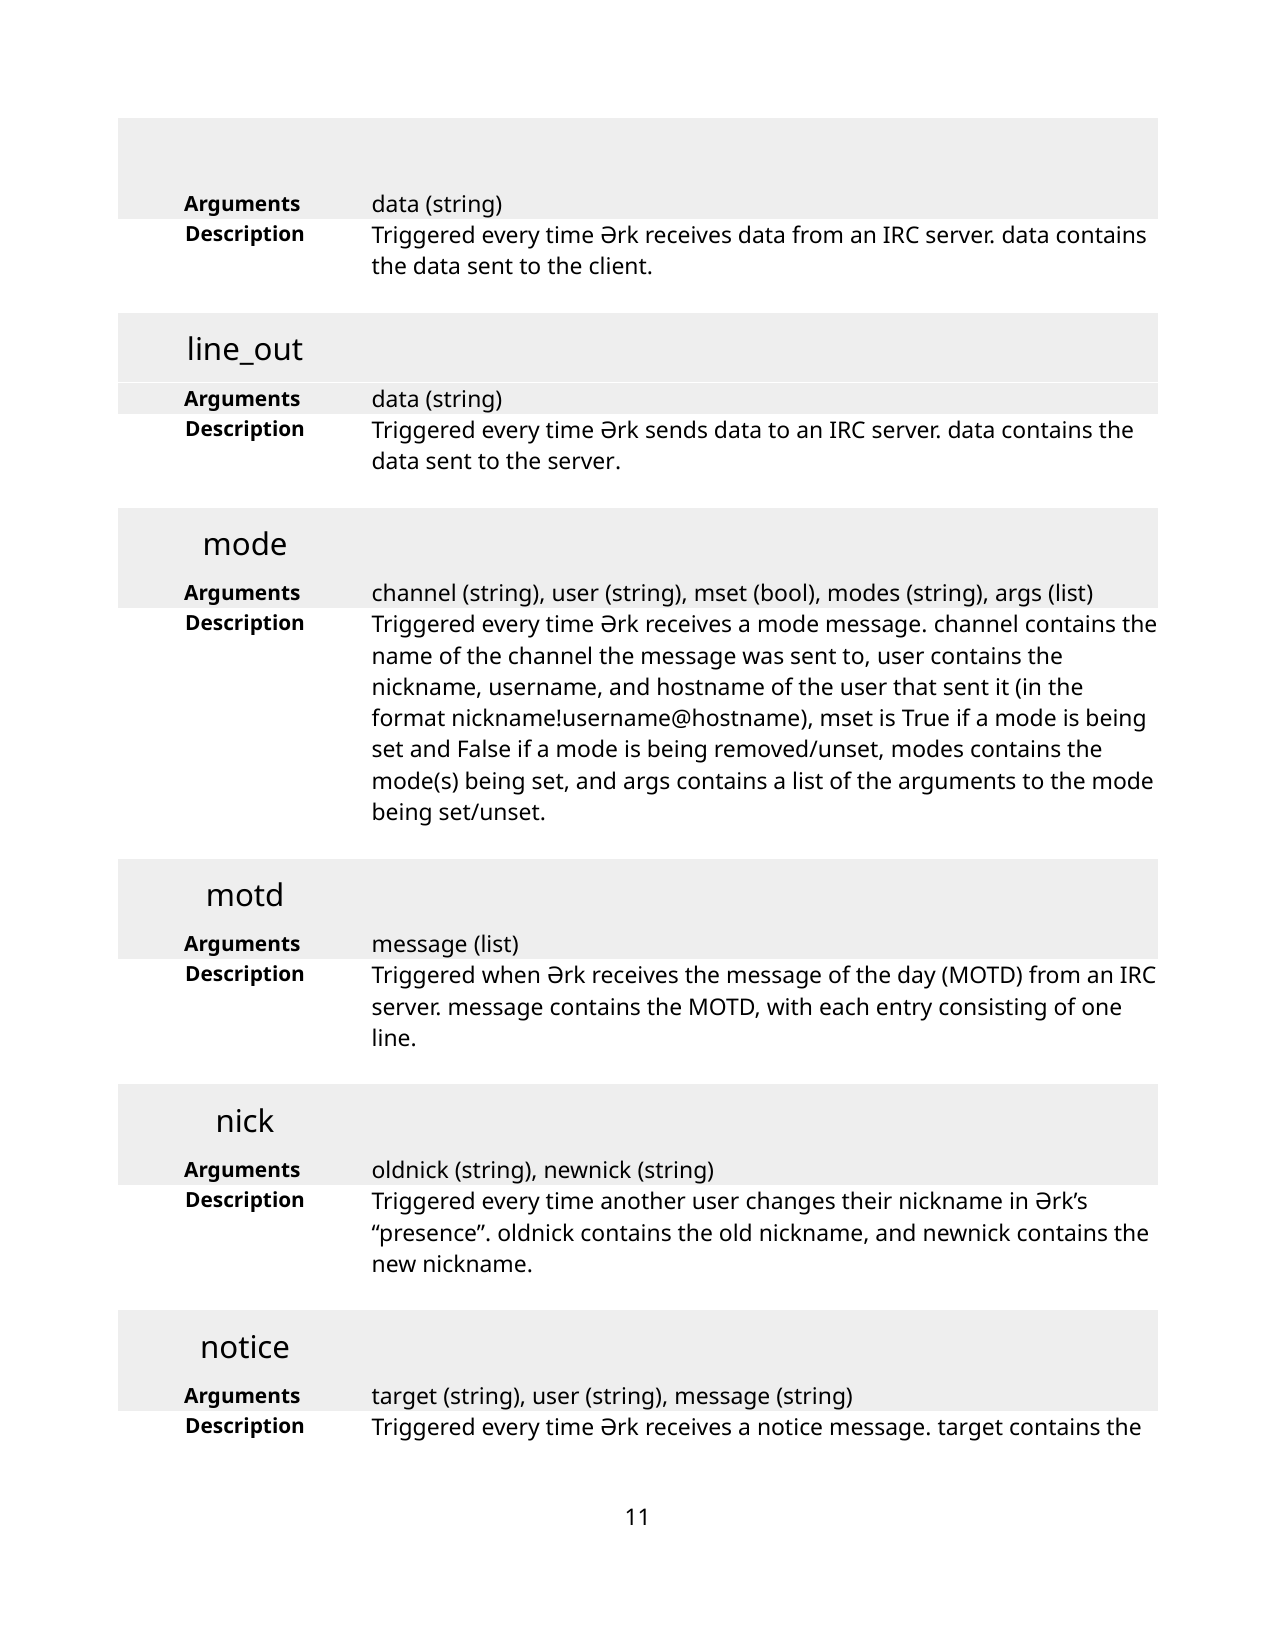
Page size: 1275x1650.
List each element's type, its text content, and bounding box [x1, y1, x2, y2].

table_cell message (list) [371, 928, 1158, 959]
table_header line_out [118, 313, 371, 382]
table_header [371, 1084, 1158, 1154]
table_header [371, 118, 1158, 188]
table_cell Triggered when Ərk receives the message of the day (MOTD) from an IRC server. message contains the MOTD, with each entry consisting of one line. [371, 959, 1158, 1053]
table_cell Description [118, 219, 371, 282]
table_cell Triggered every time Ərk receives data from an IRC server. data contains the data sent to the client. [371, 219, 1158, 282]
table_header [118, 118, 371, 188]
table_cell Arguments [118, 188, 371, 219]
table_cell Description [118, 414, 371, 476]
table_header [371, 859, 1158, 928]
table_cell oldnick (string), newnick (string) [371, 1154, 1158, 1185]
table_header [371, 508, 1158, 577]
table_header notice [118, 1310, 371, 1380]
table_cell Arguments [118, 577, 371, 608]
table_cell target (string), user (string), message (string) [371, 1380, 1158, 1411]
table_header motd [118, 859, 371, 928]
table_cell data (string) [371, 383, 1158, 414]
table_cell Triggered every time another user changes their nickname in Ərk’s “presence”. oldnick contains the old nickname, and newnick contains the new nickname. [371, 1185, 1158, 1279]
table_cell Arguments [118, 928, 371, 959]
table_cell Arguments [118, 1154, 371, 1185]
table_cell Triggered every time Ərk receives a notice message. target contains the [371, 1411, 1158, 1468]
table_header mode [118, 508, 371, 577]
table_cell Description [118, 1185, 371, 1279]
table_cell channel (string), user (string), mset (bool), modes (string), args (list) [371, 577, 1158, 608]
table_cell Arguments [118, 1380, 371, 1411]
table_cell Description [118, 1411, 371, 1468]
table_header [371, 313, 1158, 382]
table_header [371, 1310, 1158, 1380]
table_header nick [118, 1084, 371, 1154]
table_cell Description [118, 959, 371, 1053]
table_cell Triggered every time Ərk receives a mode message. channel contains the name of the channel the message was sent to, user contains the nickname, username, and hostname of the user that sent it (in the format nickname!username@hostname), mset is True if a mode is being set and False if a mode is being removed/unset, modes contains the mode(s) being set, and args contains a list of the arguments to the mode being set/unset. [371, 609, 1158, 827]
table_cell Description [118, 609, 371, 827]
table_cell data (string) [371, 188, 1158, 219]
table_cell Arguments [118, 383, 371, 414]
table_cell Triggered every time Ərk sends data to an IRC server. data contains the data sent to the server. [371, 414, 1158, 476]
